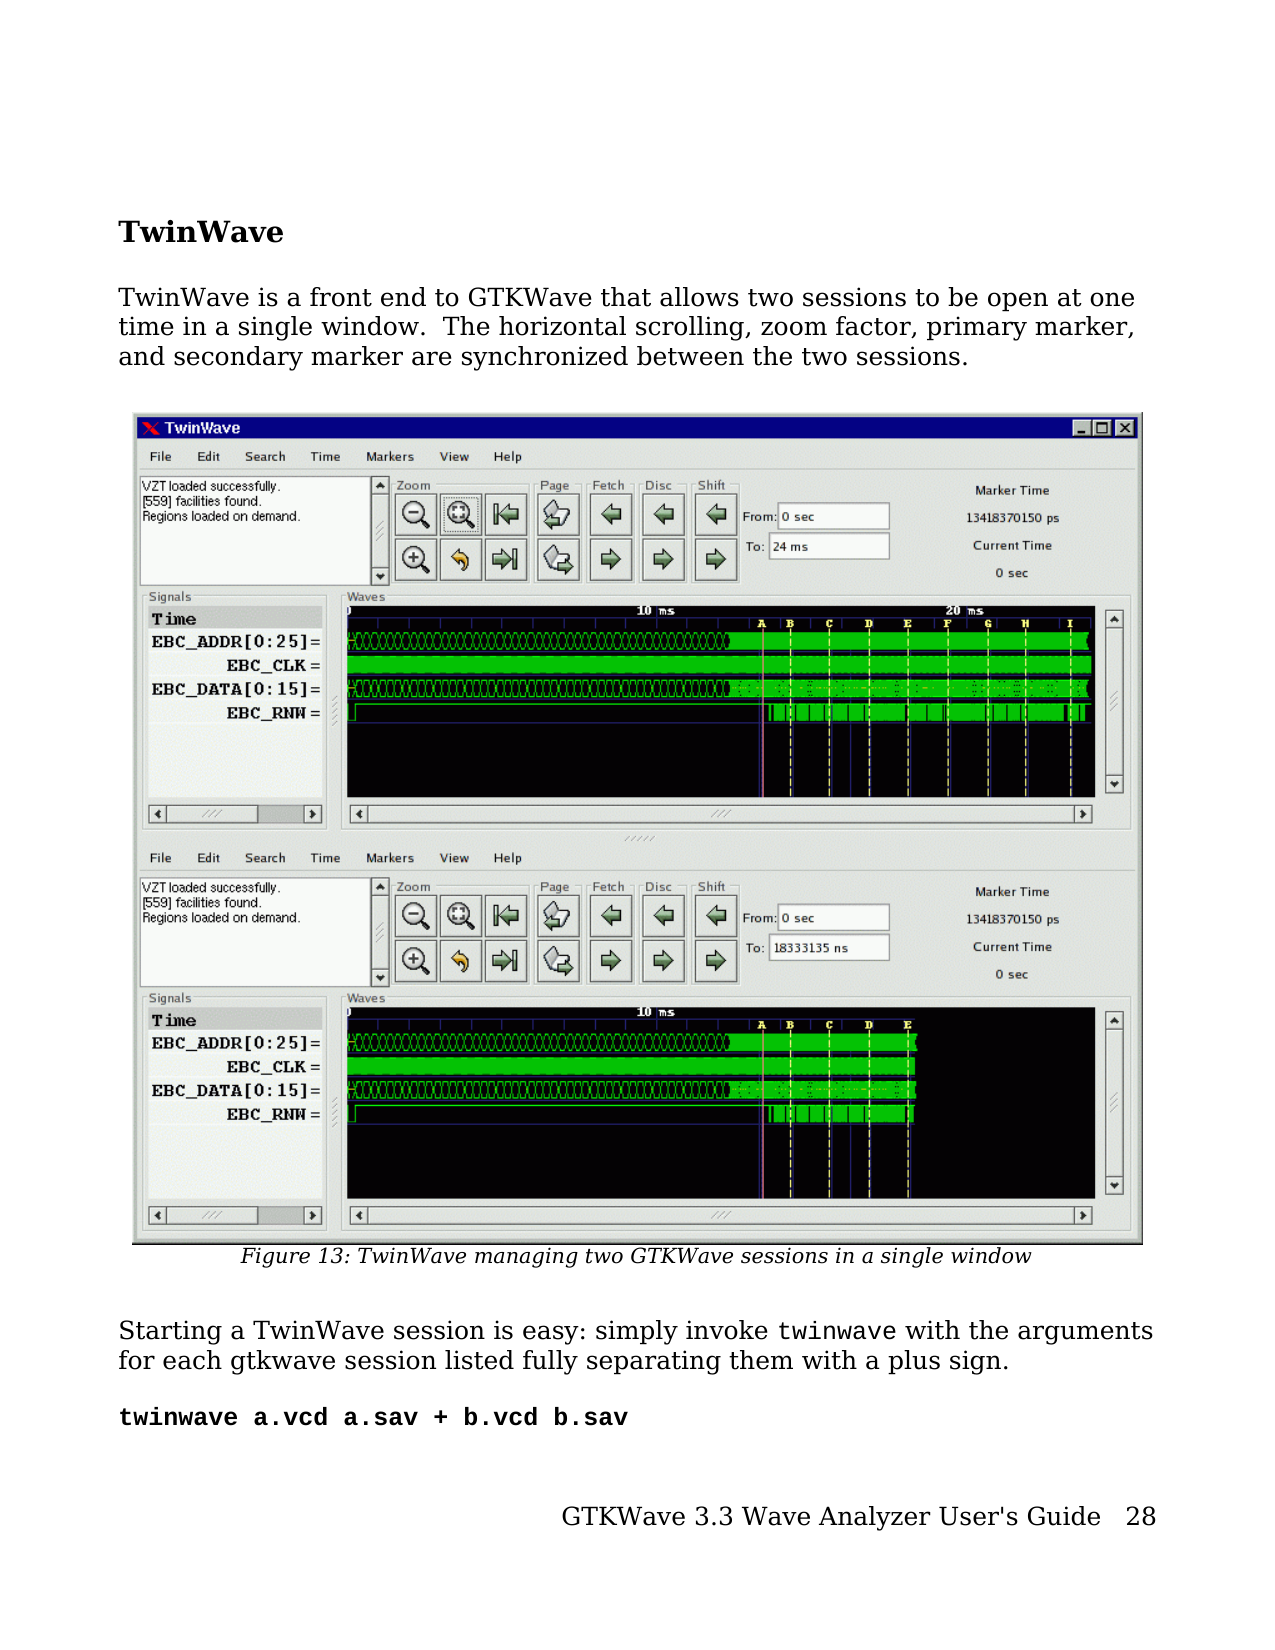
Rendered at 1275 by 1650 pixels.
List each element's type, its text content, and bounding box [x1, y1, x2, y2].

picture [132, 412, 1143, 1245]
text Starting a TwinWave session is easy: simply invoke twinwave with the arguments for each gtkwave session listed fully separating them with a plus sign. [118, 400, 1157, 1376]
text TwinWave is a front end to GTKWave that allows two sessions to be open at one time in a single window. The horizontal scrolling, zoom factor, primary marker, and secondary marker are synchronized between the two sessions. [118, 283, 1157, 371]
text Figure 13: TwinWave managing two GTKWave sessions in a single window [123, 1245, 1152, 1269]
text twinwave a.vcd a.sav + b.vcd b.sav [118, 1405, 1157, 1433]
text TwinWave [118, 215, 1157, 249]
